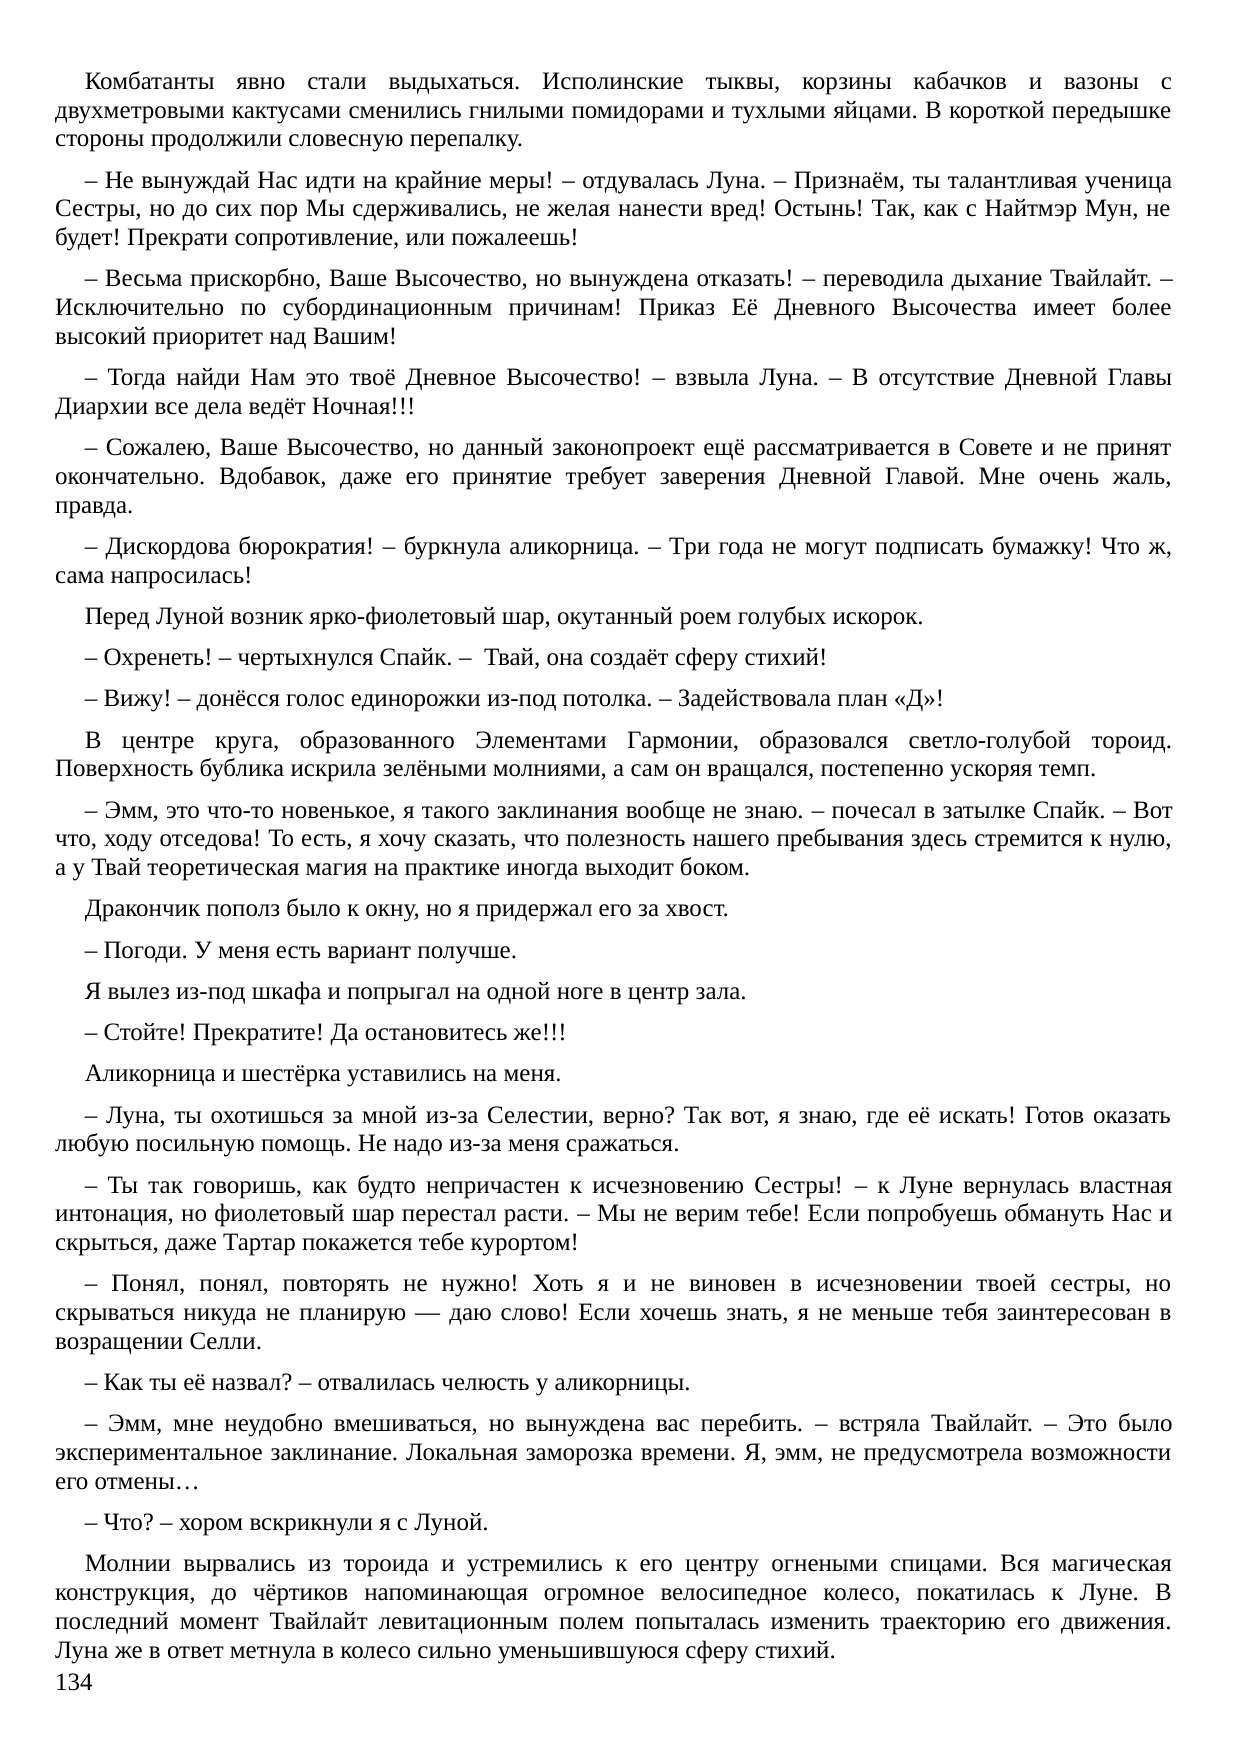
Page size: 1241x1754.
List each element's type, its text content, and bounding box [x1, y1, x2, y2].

text Я вылез из-под шкафа и попрыгал на одной ноге в центр зала. [55, 976, 1173, 1005]
text – Что? – хором вскрикнули я с Луной. [55, 1507, 1173, 1536]
text Молнии вырвались из тороида и устремились к его центру огнеными спицами. Вся магическая конструкция, до чёртиков напоминающая огромное велосипедное колесо, покатилась к Луне. В последний момент Твайлайт левитационным полем попыталась изменить траекторию его движения. Луна же в ответ метнула в колесо сильно уменьшившуюся сферу стихий. [55, 1548, 1173, 1663]
text Дракончик пополз было к окну, но я придержал его за хвост. [55, 893, 1173, 922]
text – Ты так говоришь, как будто непричастен к исчезновению Сестры! – к Луне вернулась властная интонация, но фиолетовый шар перестал расти. – Мы не верим тебе! Если попробуешь обмануть Нас и скрыться, даже Тартар покажется тебе курортом! [55, 1170, 1173, 1256]
text Комбатанты явно стали выдыхаться. Исполинские тыквы, корзины кабачков и вазоны с двухметровыми кактусами сменились гнилыми помидорами и тухлыми яйцами. В короткой передышке стороны продолжили словесную перепалку. [55, 66, 1173, 152]
text – Стойте! Прекратите! Да остановитесь же!!! [55, 1017, 1173, 1046]
text – Как ты её назвал? – отвалилась челюсть у аликорницы. [55, 1367, 1173, 1396]
text – Сожалею, Ваше Высочество, но данный законопроект ещё рассматривается в Совете и не принят окончательно. Вдобавок, даже его принятие требует заверения Дневной Главой. Мне очень жаль, правда. [55, 432, 1173, 518]
text Аликорница и шестёрка уставились на меня. [55, 1058, 1173, 1087]
text – Понял, понял, повторять не нужно! Хоть я и не виновен в исчезновении твоей сестры, но скрываться никуда не планирую — даю слово! Если хочешь знать, я не меньше тебя заинтересован в возращении Селли. [55, 1268, 1173, 1355]
text – Охренеть! – чертыхнулся Спайк. – Твай, она создаёт сферу стихий! [55, 642, 1173, 671]
text – Вижу! – донёсся голос единорожки из-под потолка. – Задействовала план «Д»! [55, 683, 1173, 712]
text В центре круга, образованного Элементами Гармонии, образовался светло-голубой тороид. Поверхность бублика искрила зелёными молниями, а сам он вращался, постепенно ускоряя темп. [55, 725, 1173, 782]
text – Эмм, мне неудобно вмешиваться, но вынуждена вас перебить. – встряла Твайлайт. – Это было экспериментальное заклинание. Локальная заморозка времени. Я, эмм, не предусмотрела возможности его отмены… [55, 1408, 1173, 1495]
text – Погоди. У меня есть вариант получше. [55, 935, 1173, 963]
text – Весьма прискорбно, Ваше Высочество, но вынуждена отказать! – переводила дыхание Твайлайт. – Исключительно по субординационным причинам! Приказ Её Дневного Высочества имеет более высокий приоритет над Вашим! [55, 263, 1173, 350]
text – Эмм, это что-то новенькое, я такого заклинания вообще не знаю. – почесал в затылке Спайк. – Вот что, ходу отседова! То есть, я хочу сказать, что полезность нашего пребывания здесь стремится к нулю, а у Твай теоретическая магия на практике иногда выходит боком. [55, 795, 1173, 881]
text Перед Луной возник ярко-фиолетовый шар, окутанный роем голубых искорок. [55, 601, 1173, 630]
text – Дискордова бюрократия! – буркнула аликорница. – Три года не могут подписать бумажку! Что ж, сама напросилась! [55, 531, 1173, 588]
text – Тогда найди Нам это твоё Дневное Высочество! – взвыла Луна. – В отсутствие Дневной Главы Диархии все дела ведёт Ночная!!! [55, 362, 1173, 420]
text – Не вынуждай Нас идти на крайние меры! – отдувалась Луна. – Признаём, ты талантливая ученица Сестры, но до сих пор Мы сдерживались, не желая нанести вред! Остынь! Так, как с Найтмэр Мун, не будет! Прекрати сопротивление, или пожалеешь! [55, 165, 1173, 251]
text – Луна, ты охотишься за мной из-за Селестии, верно? Так вот, я знаю, где её искать! Готов оказать любую посильную помощь. Не надо из-за меня сражаться. [55, 1100, 1173, 1157]
